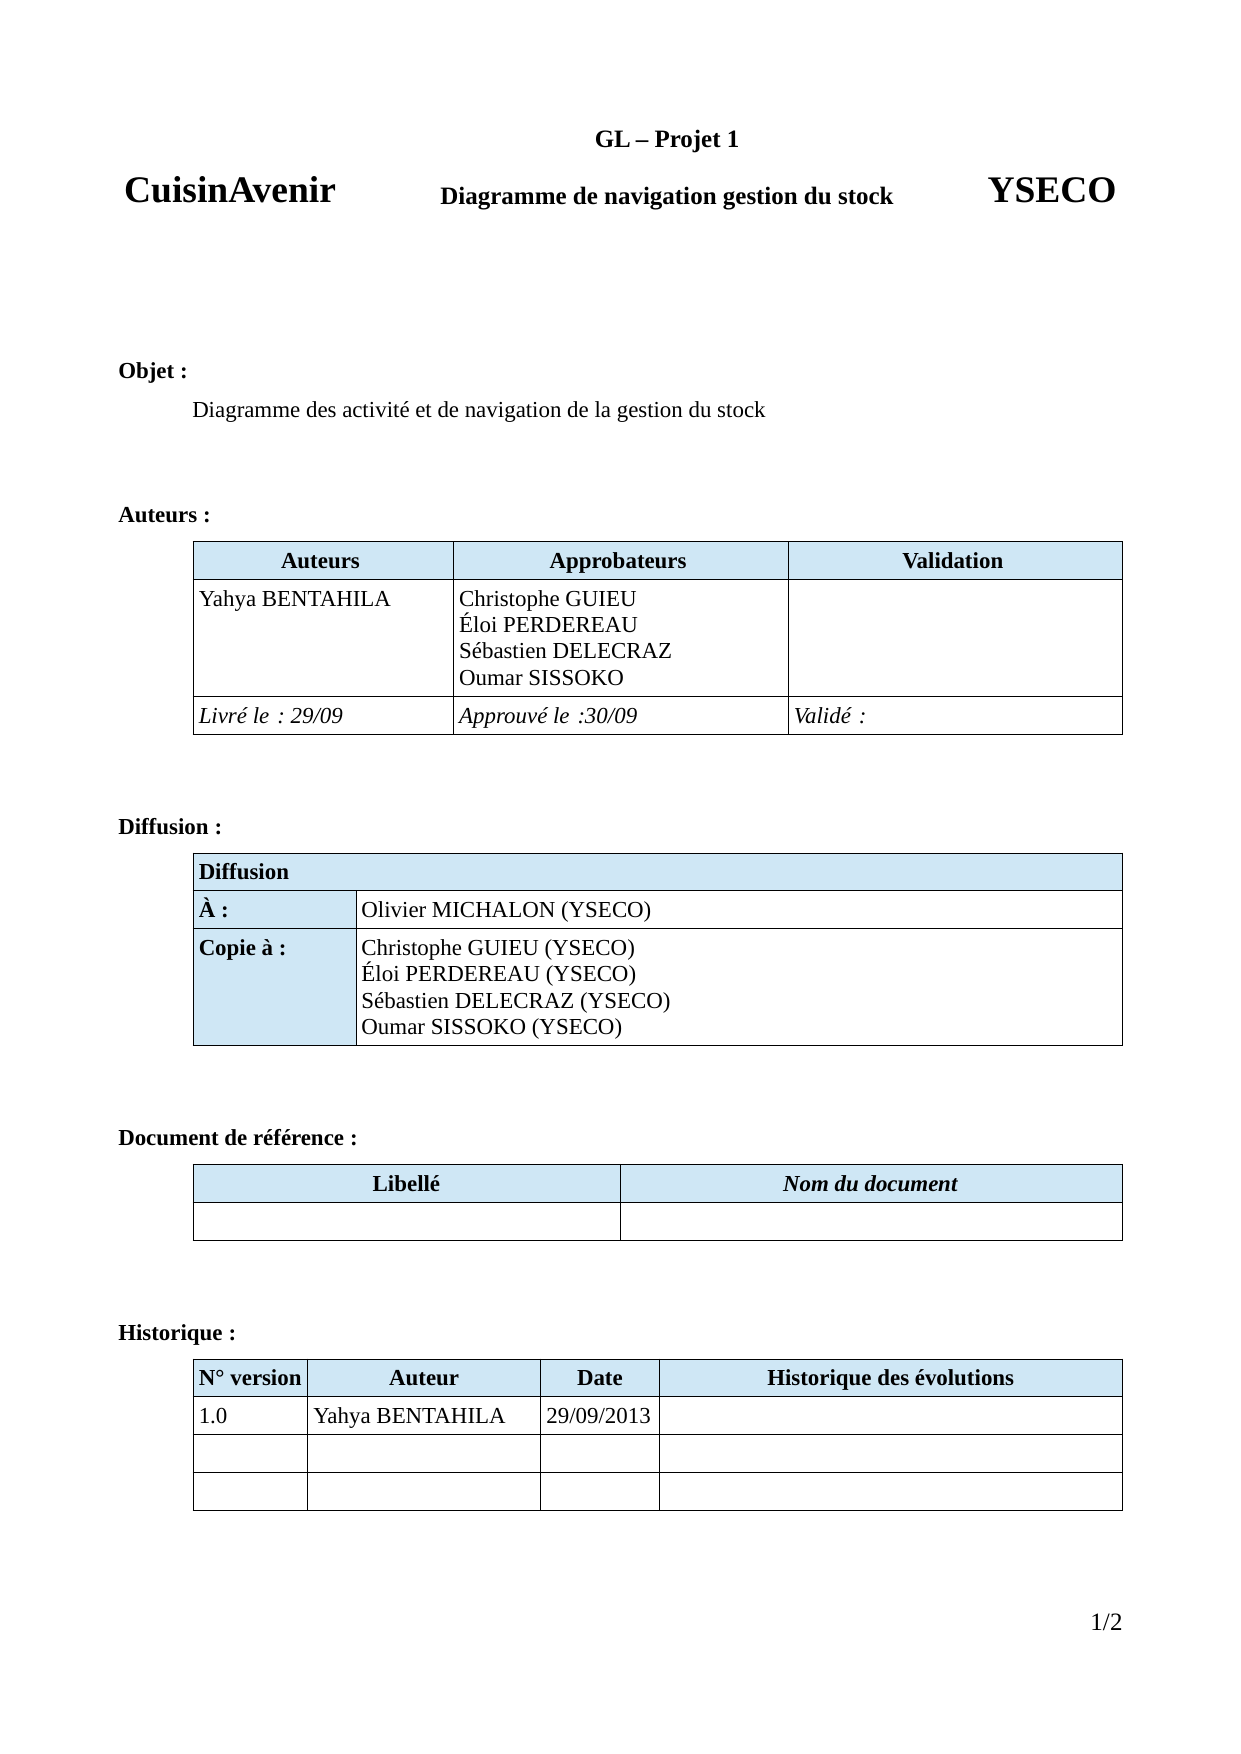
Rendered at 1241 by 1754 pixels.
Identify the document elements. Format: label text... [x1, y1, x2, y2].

table_header Validation [789, 542, 1122, 579]
table_cell Christophe GUIEU (YSECO) Éloi PERDEREAU (YSECO) Sébastien DELECRAZ (YSECO) Oumar SISSOKO (YSECO) [357, 929, 1122, 1045]
text Diffusion : [118, 813, 1122, 839]
table_cell [660, 1473, 1122, 1510]
table_cell Olivier MICHALON (YSECO) [357, 891, 1122, 928]
table_header Historique des évolutions [660, 1360, 1122, 1396]
text Historique : [118, 1319, 1122, 1345]
table_cell [308, 1435, 540, 1472]
table_header Date [541, 1360, 659, 1396]
table_header Libellé [194, 1165, 620, 1202]
table_cell Christophe GUIEU Éloi PERDEREAU Sébastien DELECRAZ Oumar SISSOKO [454, 580, 788, 696]
table_cell Livré le : 29/09 [194, 697, 453, 734]
table_cell 29/09/2013 [541, 1397, 659, 1434]
table_header Approbateurs [454, 542, 788, 579]
table_cell [621, 1203, 1122, 1240]
table_cell [660, 1435, 1122, 1472]
table_cell [194, 1435, 307, 1472]
table_header Auteurs [194, 542, 453, 579]
table_cell [541, 1473, 659, 1510]
table_cell Copie à : [194, 929, 356, 1045]
table_cell [660, 1397, 1122, 1434]
table_header Diffusion [194, 854, 1122, 890]
text Auteurs : [118, 502, 1122, 528]
table_cell [194, 1203, 620, 1240]
table_cell [789, 580, 1122, 696]
text Objet : [118, 357, 1122, 383]
table_cell À : [194, 891, 356, 928]
table_header Nom du document [621, 1165, 1122, 1202]
table_cell [194, 1473, 307, 1510]
table_cell Validé : [789, 697, 1122, 734]
table_cell [541, 1435, 659, 1472]
table_cell Yahya BENTAHILA [308, 1397, 540, 1434]
table_cell 1.0 [194, 1397, 307, 1434]
table_cell Approuvé le :30/09 [454, 697, 788, 734]
table_cell Yahya BENTAHILA [194, 580, 453, 696]
text Diagramme des activité et de navigation de la gestion du stock [118, 396, 1122, 422]
table_header Auteur [308, 1360, 540, 1396]
table_header N° version [194, 1360, 307, 1396]
text Document de référence : [118, 1124, 1122, 1151]
table_cell [308, 1473, 540, 1510]
